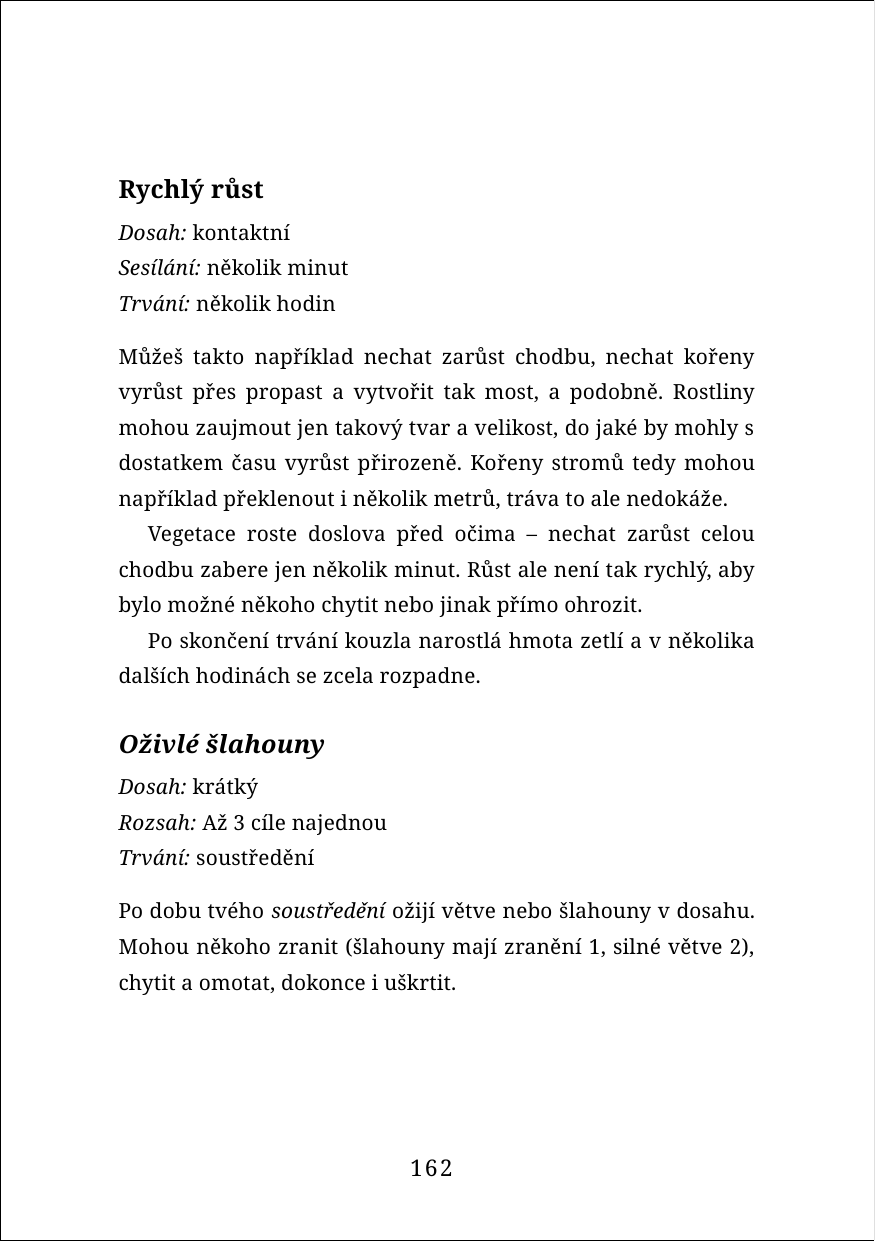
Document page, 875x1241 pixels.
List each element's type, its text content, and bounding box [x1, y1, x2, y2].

text Dosah: krátký Rozsah: Až 3 cíle najednou Trvání: soustředění [118, 772, 756, 872]
text Po dobu tvého soustředění ožijí větve nebo šlahouny v dosahu. Mohou někoho zranit (šlahouny mají zranění 1, silné větve 2), chytit a omotat, dokonce i uškrtit. [118, 897, 756, 996]
text Dosah: kontaktní Sesílání: několik minut Trvání: několik hodin [118, 218, 756, 317]
subtitle Rychlý růst [118, 172, 756, 206]
subtitle Oživlé šlahouny [118, 727, 756, 761]
text Můžeš takto například nechat zarůst chodbu, nechat kořeny vyrůst přes propast a vytvořit tak most, a podobně. Rostliny mohou zaujmout jen takový tvar a velikost, do jaké by mohly s dostatkem času vyrůst přirozeně. Kořeny stromů tedy mohou například překlenout i několik metrů, tráva to ale nedokáže. Vegetace roste doslova před očima – nechat zarůst celou chodbu zabere jen několik minut. Růst ale není tak rychlý, aby bylo možné někoho chytit nebo jinak přímo ohrozit. Po skončení trvání kouzla narostlá hmota zetlí a v několika dalších hodinách se zcela rozpadne. [118, 342, 756, 690]
